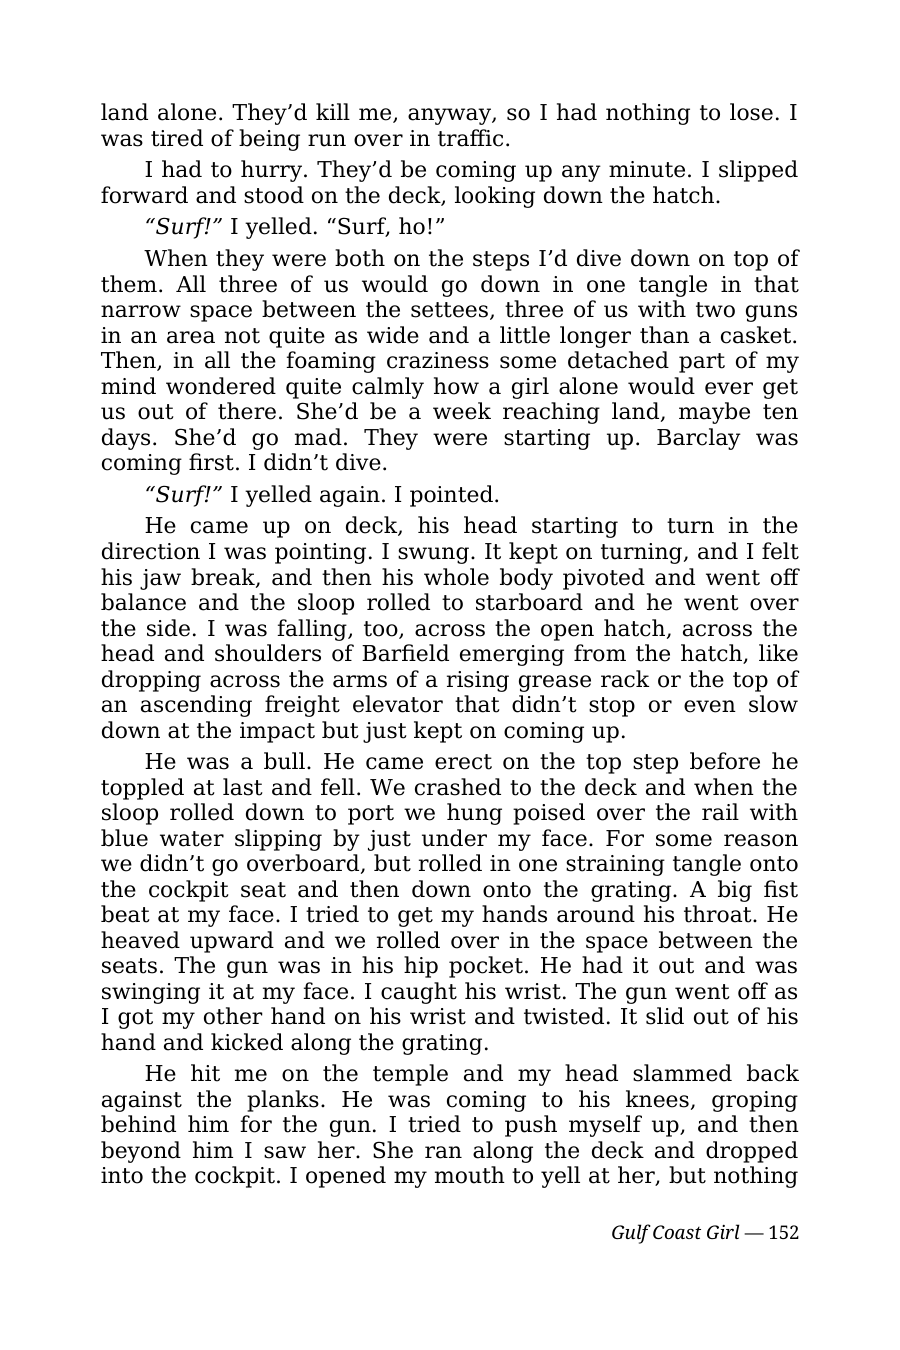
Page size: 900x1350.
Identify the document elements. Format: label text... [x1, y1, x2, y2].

text “Surf!” I yelled. “Surf, ho!” [101, 215, 799, 240]
text When they were both on the steps I’d dive down on top of them. All three of us would go down in one tangle in that narrow space between the settees, three of us with two guns in an area not quite as wide and a little longer than a casket. Then, in all the foaming craziness some detached part of my mind wondered quite calmly how a girl alone would ever get us out of there. She’d be a week reaching land, maybe ten days. She’d go mad. They were starting up. Barclay was coming first. I didn’t dive. [101, 246, 799, 476]
text land alone. They’d kill me, anyway, so I had nothing to lose. I was tired of being run over in traffic. [101, 101, 799, 152]
text “Surf!” I yelled again. I pointed. [101, 482, 799, 507]
text He hit me on the temple and my head slammed back against the planks. He was coming to his knees, groping behind him for the gun. I tried to push myself up, and then beyond him I saw her. She ran along the deck and dropped into the cockpit. I opened my mouth to yell at her, but nothing [101, 1062, 799, 1189]
text He was a bull. He came erect on the top step before he toppled at last and fell. We crashed to the deck and when the sloop rolled down to port we hung poised over the rail with blue water slipping by just under my face. For some reason we didn’t go overboard, but rolled in one straining tangle onto the cockpit seat and then down onto the grating. A big fist beat at my face. I tried to get my hands around his throat. He heaved upward and we rolled over in the space between the seats. The gun was in his hip pocket. He had it out and was swinging it at my face. I caught his wrist. The gun went off as I got my other hand on his wrist and twisted. It slid out of his hand and kicked along the grating. [101, 749, 799, 1056]
text I had to hurry. They’d be coming up any minute. I slipped forward and stood on the deck, looking down the hatch. [101, 158, 799, 209]
text He came up on deck, his head starting to turn in the direction I was pointing. I swung. It kept on turning, and I felt his jaw break, and then his whole body pivoted and went off balance and the sloop rolled to starboard and he went over the side. I was falling, too, across the open hatch, across the head and shoulders of Barfield emerging from the hatch, like dropping across the arms of a rising grease rack or the top of an ascending freight elevator that didn’t stop or even slow down at the impact but just kept on coming up. [101, 513, 799, 743]
